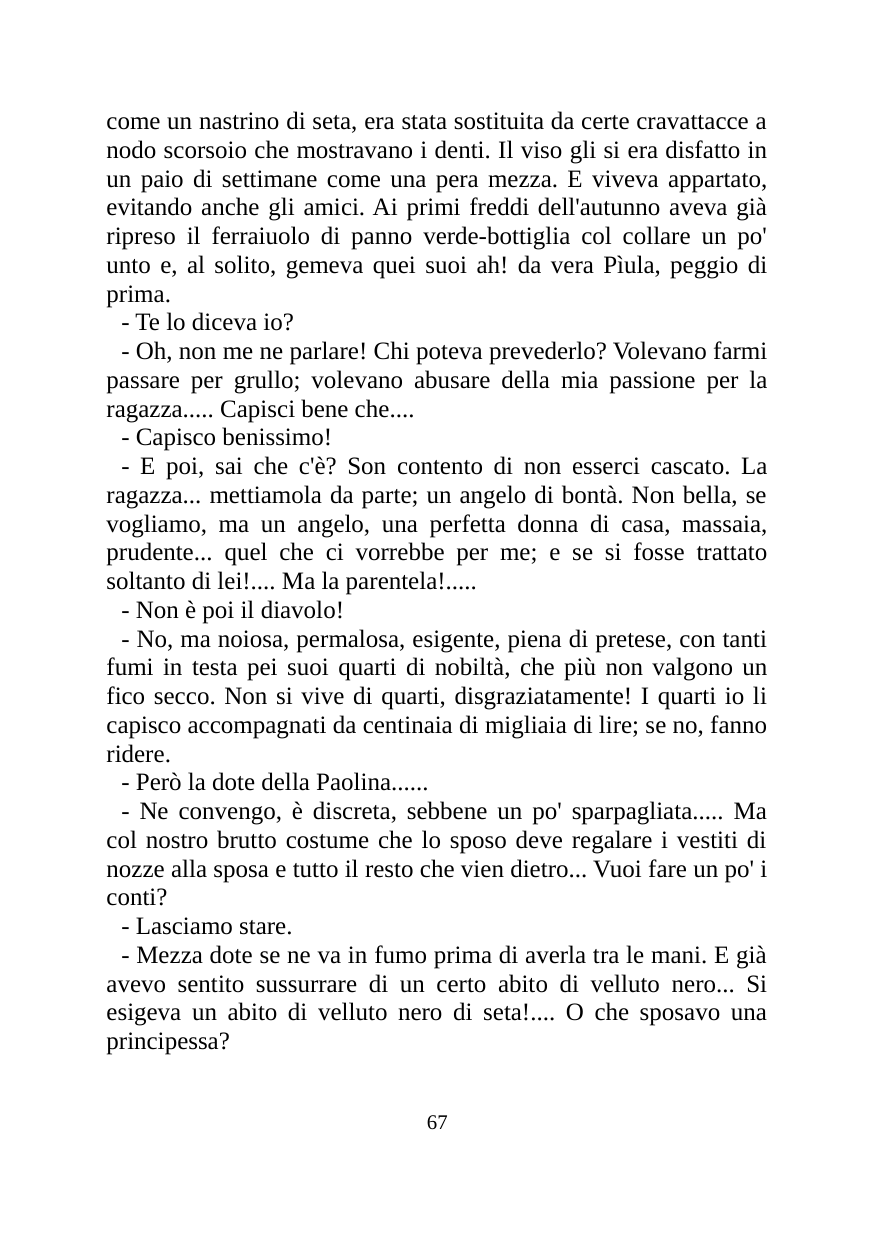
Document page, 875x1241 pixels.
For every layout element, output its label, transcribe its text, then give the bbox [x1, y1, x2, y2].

text - Ne convengo, è discreta, sebbene un po' sparpagliata..... Ma col nostro brutto costume che lo sposo deve regalare i vestiti di nozze alla sposa e tutto il resto che vien dietro... Vuoi fare un po' i conti? [106, 796, 768, 911]
text - No, ma noiosa, permalosa, esigente, piena di pretese, con tanti fumi in testa pei suoi quarti di nobiltà, che più non valgono un fico secco. Non si vive di quarti, disgraziatamente! I quarti io li capisco accompagnati da centinaia di migliaia di lire; se no, fanno ridere. [106, 624, 768, 767]
text - Però la dote della Paolina...... [106, 767, 768, 796]
text - Non è poi il diavolo! [106, 595, 768, 624]
text - Te lo diceva io? [106, 307, 768, 336]
text - Capisco benissimo! [106, 422, 768, 451]
text - Lasciamo stare. [106, 911, 768, 940]
text come un nastrino di seta, era stata sostituita da certe cravattacce a nodo scorsoio che mostravano i denti. Il viso gli si era disfatto in un paio di settimane come una pera mezza. E viveva appartato, evitando anche gli amici. Ai primi freddi dell'autunno aveva già ripreso il ferraiuolo di panno verde-bottiglia col collare un po' unto e, al solito, gemeva quei suoi ah! da vera Pìula, peggio di prima. [106, 106, 768, 307]
text - E poi, sai che c'è? Son contento di non esserci cascato. La ragazza... mettiamola da parte; un angelo di bontà. Non bella, se vogliamo, ma un angelo, una perfetta donna di casa, massaia, prudente... quel che ci vorrebbe per me; e se si fosse trattato soltanto di lei!.... Ma la parentela!..... [106, 451, 768, 595]
text - Oh, non me ne parlare! Chi poteva prevederlo? Volevano farmi passare per grullo; volevano abusare della mia passione per la ragazza..... Capisci bene che.... [106, 336, 768, 422]
text - Mezza dote se ne va in fumo prima di averla tra le mani. E già avevo sentito sussurrare di un certo abito di velluto nero... Si esigeva un abito di velluto nero di seta!.... O che sposavo una principessa? [106, 940, 768, 1055]
